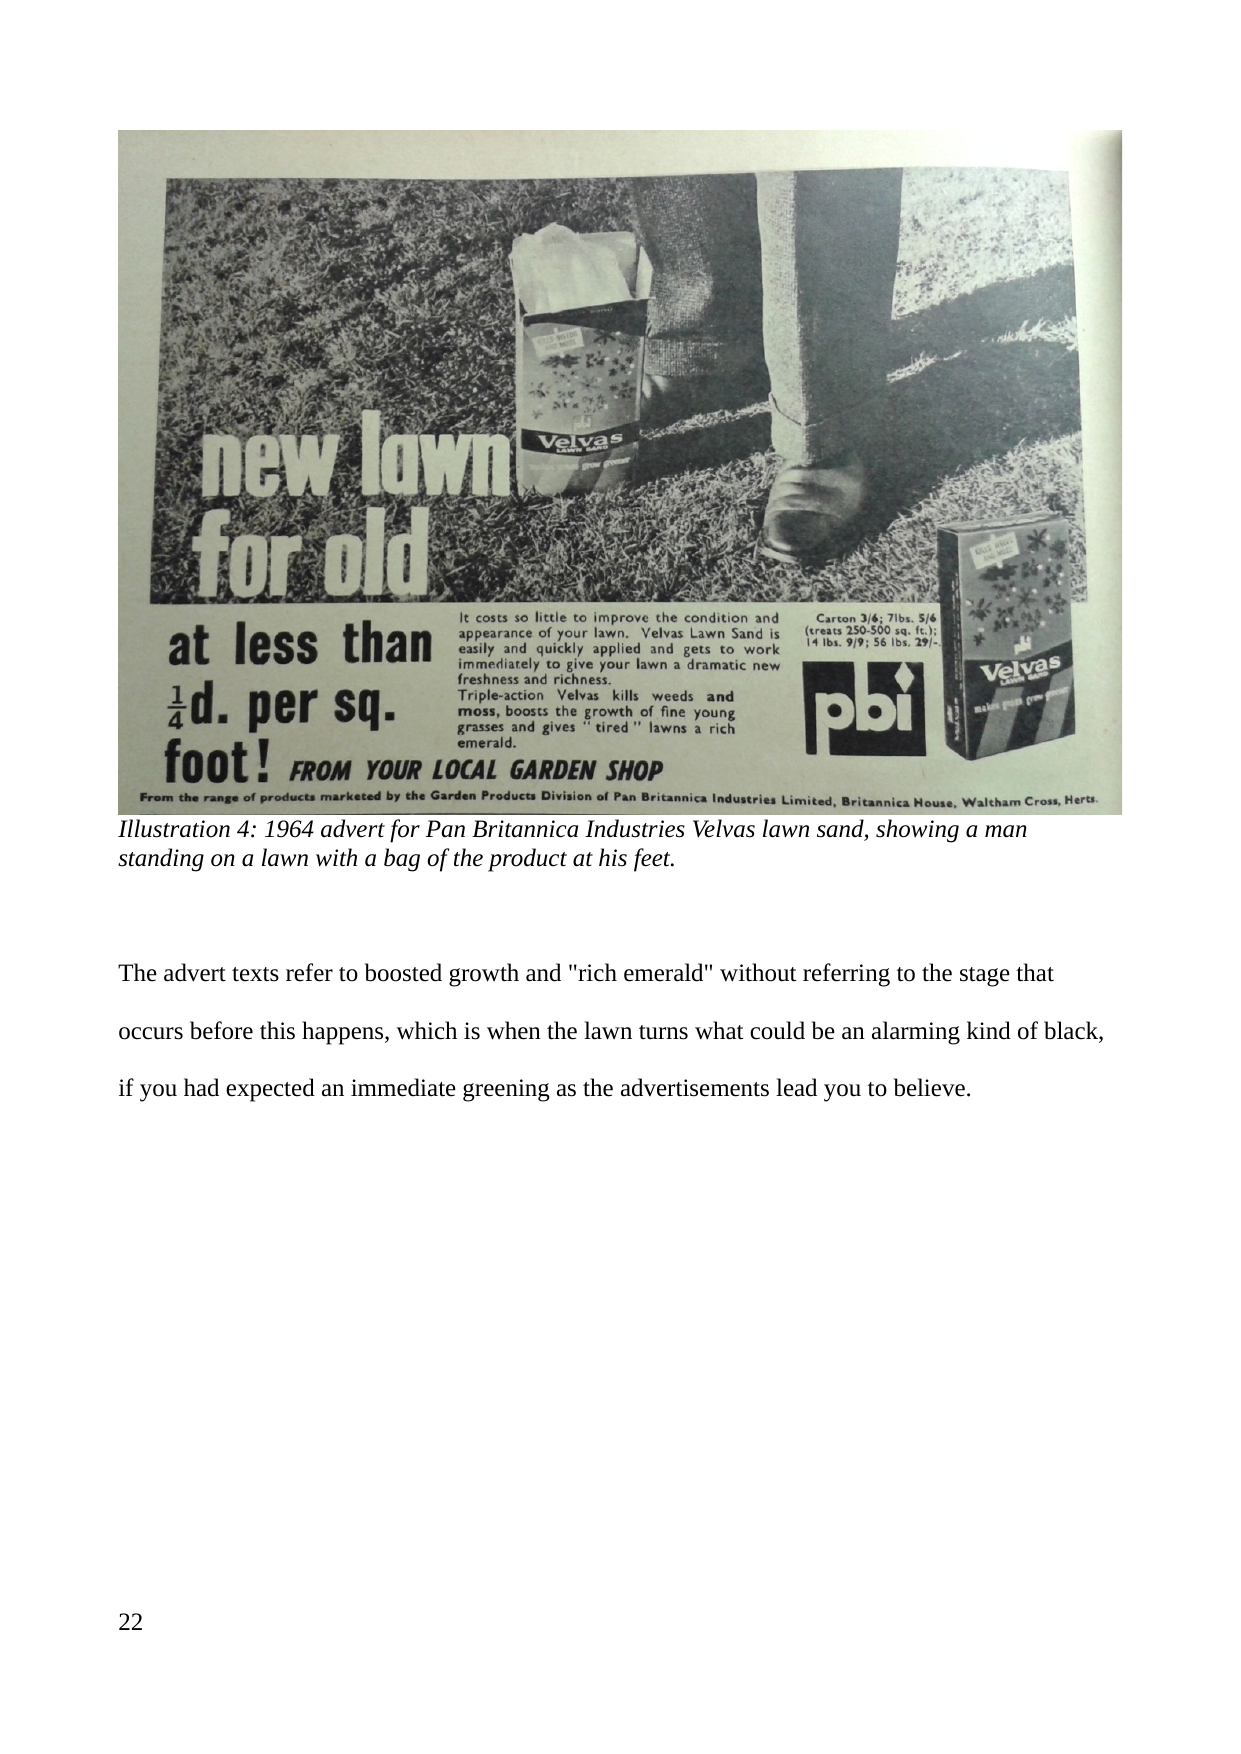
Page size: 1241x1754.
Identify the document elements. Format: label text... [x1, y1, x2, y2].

picture [118, 130, 1123, 815]
text Illustration 4: 1964 advert for Pan Britannica Industries Velvas lawn sand, showing a man standing on a lawn with a bag of the product at his feet. [118, 815, 1122, 872]
text The advert texts refer to boosted growth and "rich emerald" without referring to the stage that occurs before this happens, which is when the lawn turns what could be an alarming kind of black, if you had expected an immediate greening as the advertisements lead you to believe. [118, 958, 1122, 1102]
